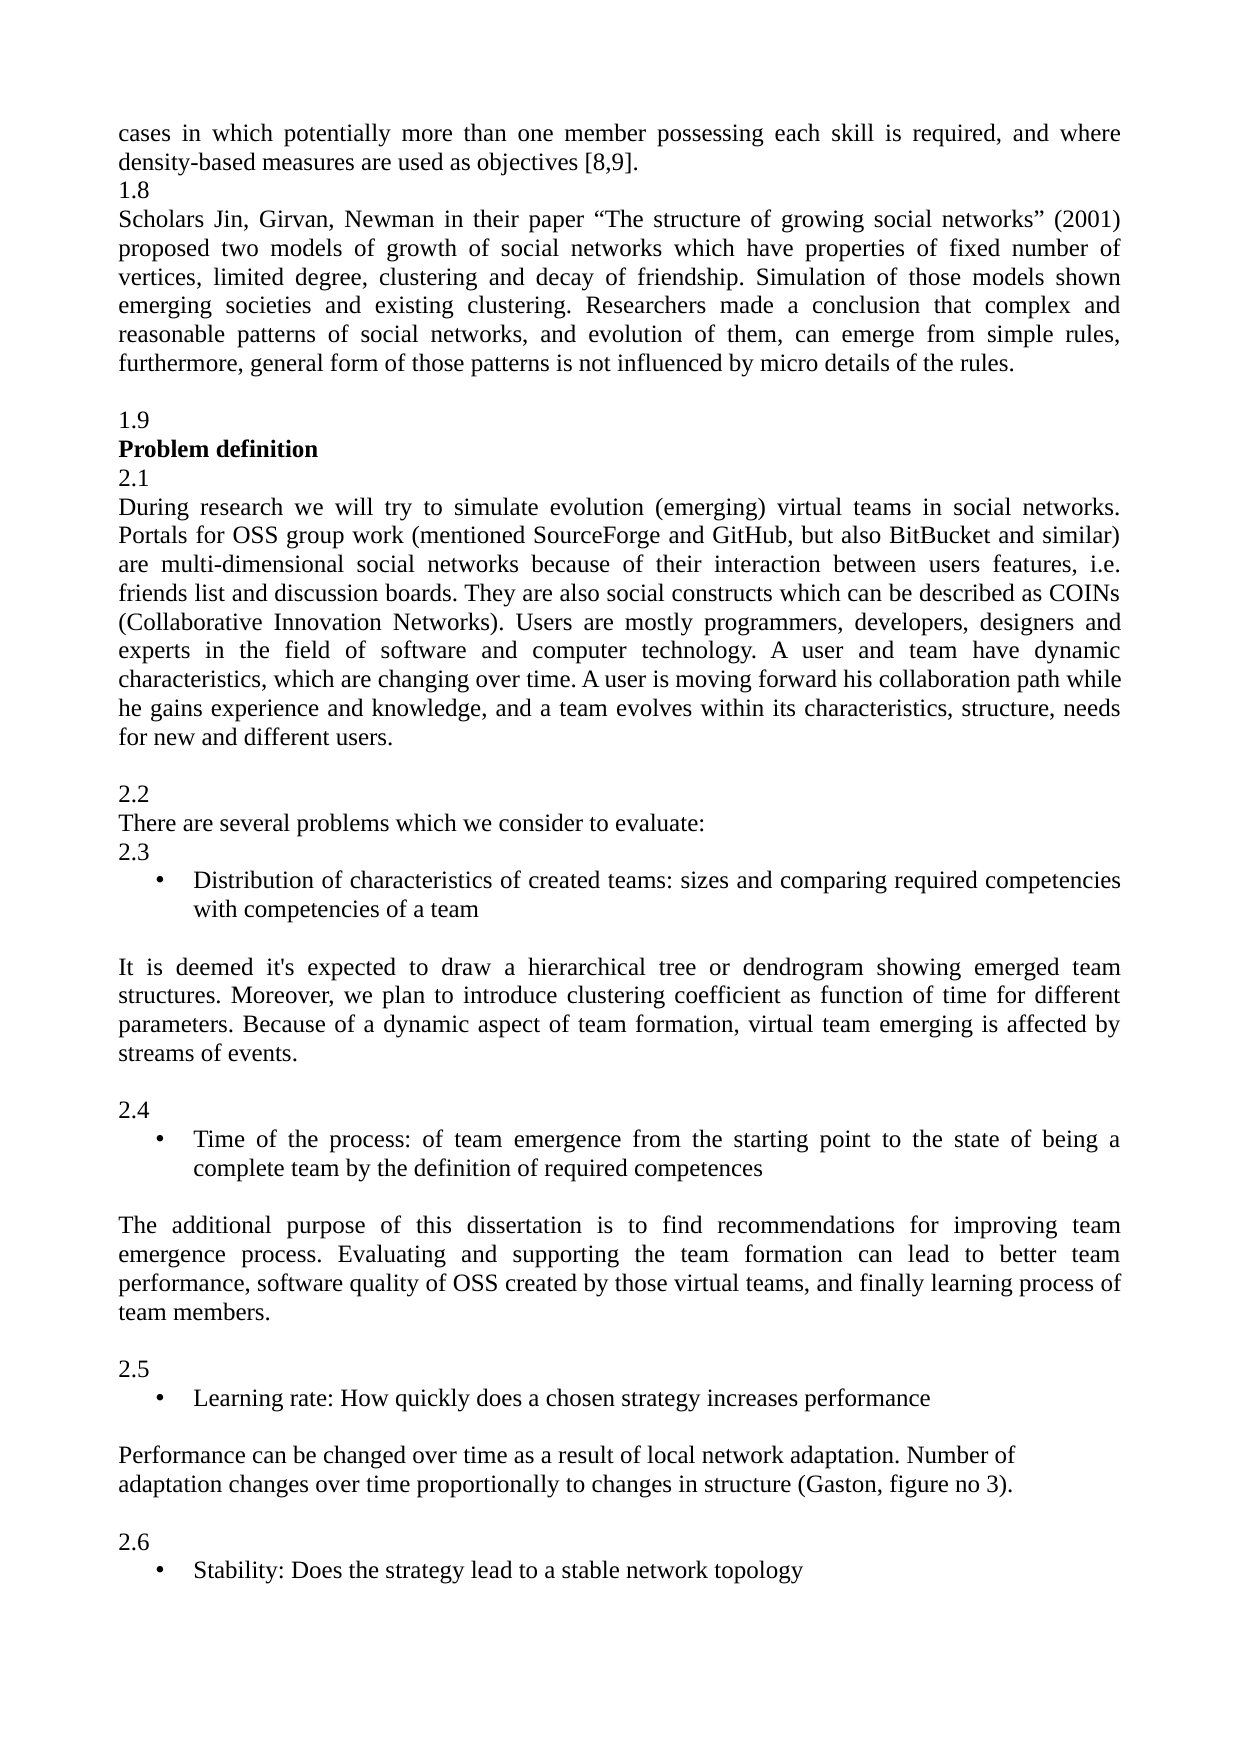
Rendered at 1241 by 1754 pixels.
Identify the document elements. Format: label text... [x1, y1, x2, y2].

text 2.6 [118, 1527, 1122, 1556]
list Time of the process: of team emergence from the starting point to the state of being a complete team by the definition of required competences [156, 1124, 1122, 1182]
text It is deemed it's expected to draw a hierarchical tree or dendrogram showing emerged team structures. Moreover, we plan to introduce clustering coefficient as function of time for different parameters. Because of a dynamic aspect of team formation, virtual team emerging is affected by streams of events. [118, 952, 1122, 1067]
text 1.9 [118, 406, 1122, 434]
list Stability: Does the strategy lead to a stable network topology [156, 1556, 1122, 1584]
text 2.5 [118, 1354, 1122, 1383]
text The additional purpose of this dissertation is to find recommendations for improving team emergence process. Evaluating and supporting the team formation can lead to better team performance, software quality of OSS created by those virtual teams, and finally learning process of team members. [118, 1211, 1122, 1326]
list Distribution of characteristics of created teams: sizes and comparing required competencies with competencies of a team [156, 866, 1122, 923]
text 2.3 [118, 837, 1122, 866]
list Learning rate: How quickly does a chosen strategy increases performance [156, 1383, 1122, 1412]
text 2.1 [118, 463, 1122, 492]
text During research we will try to simulate evolution (emerging) virtual teams in social networks. Portals for OSS group work (mentioned SourceForge and GitHub, but also BitBucket and similar) are multi-dimensional social networks because of their interaction between users features, i.e. friends list and discussion boards. They are also social constructs which can be described as COINs (Collaborative Innovation Networks). Users are mostly programmers, developers, designers and experts in the field of software and computer technology. A user and team have dynamic characteristics, which are changing over time. A user is moving forward his collaboration path while he gains experience and knowledge, and a team evolves within its characteristics, structure, needs for new and different users. [118, 492, 1122, 751]
text Problem definition [118, 434, 1122, 463]
text Scholars Jin, Girvan, Newman in their paper “The structure of growing social networks” (2001) proposed two models of growth of social networks which have properties of fixed number of vertices, limited degree, clustering and decay of friendship. Simulation of those models shown emerging societies and existing clustering. Researchers made a conclusion that complex and reasonable patterns of social networks, and evolution of them, can emerge from simple rules, furthermore, general form of those patterns is not influenced by micro details of the rules. [118, 204, 1122, 377]
text There are several problems which we consider to evaluate: [118, 808, 1122, 837]
text 1.8 [118, 176, 1122, 204]
text 2.4 [118, 1096, 1122, 1124]
text cases in which potentially more than one member possessing each skill is required, and where density-based measures are used as objectives [8,9]. [118, 118, 1122, 176]
text Performance can be changed over time as a result of local network adaptation. Number of adaptation changes over time proportionally to changes in structure (Gaston, figure no 3). [118, 1441, 1122, 1498]
text 2.2 [118, 779, 1122, 808]
